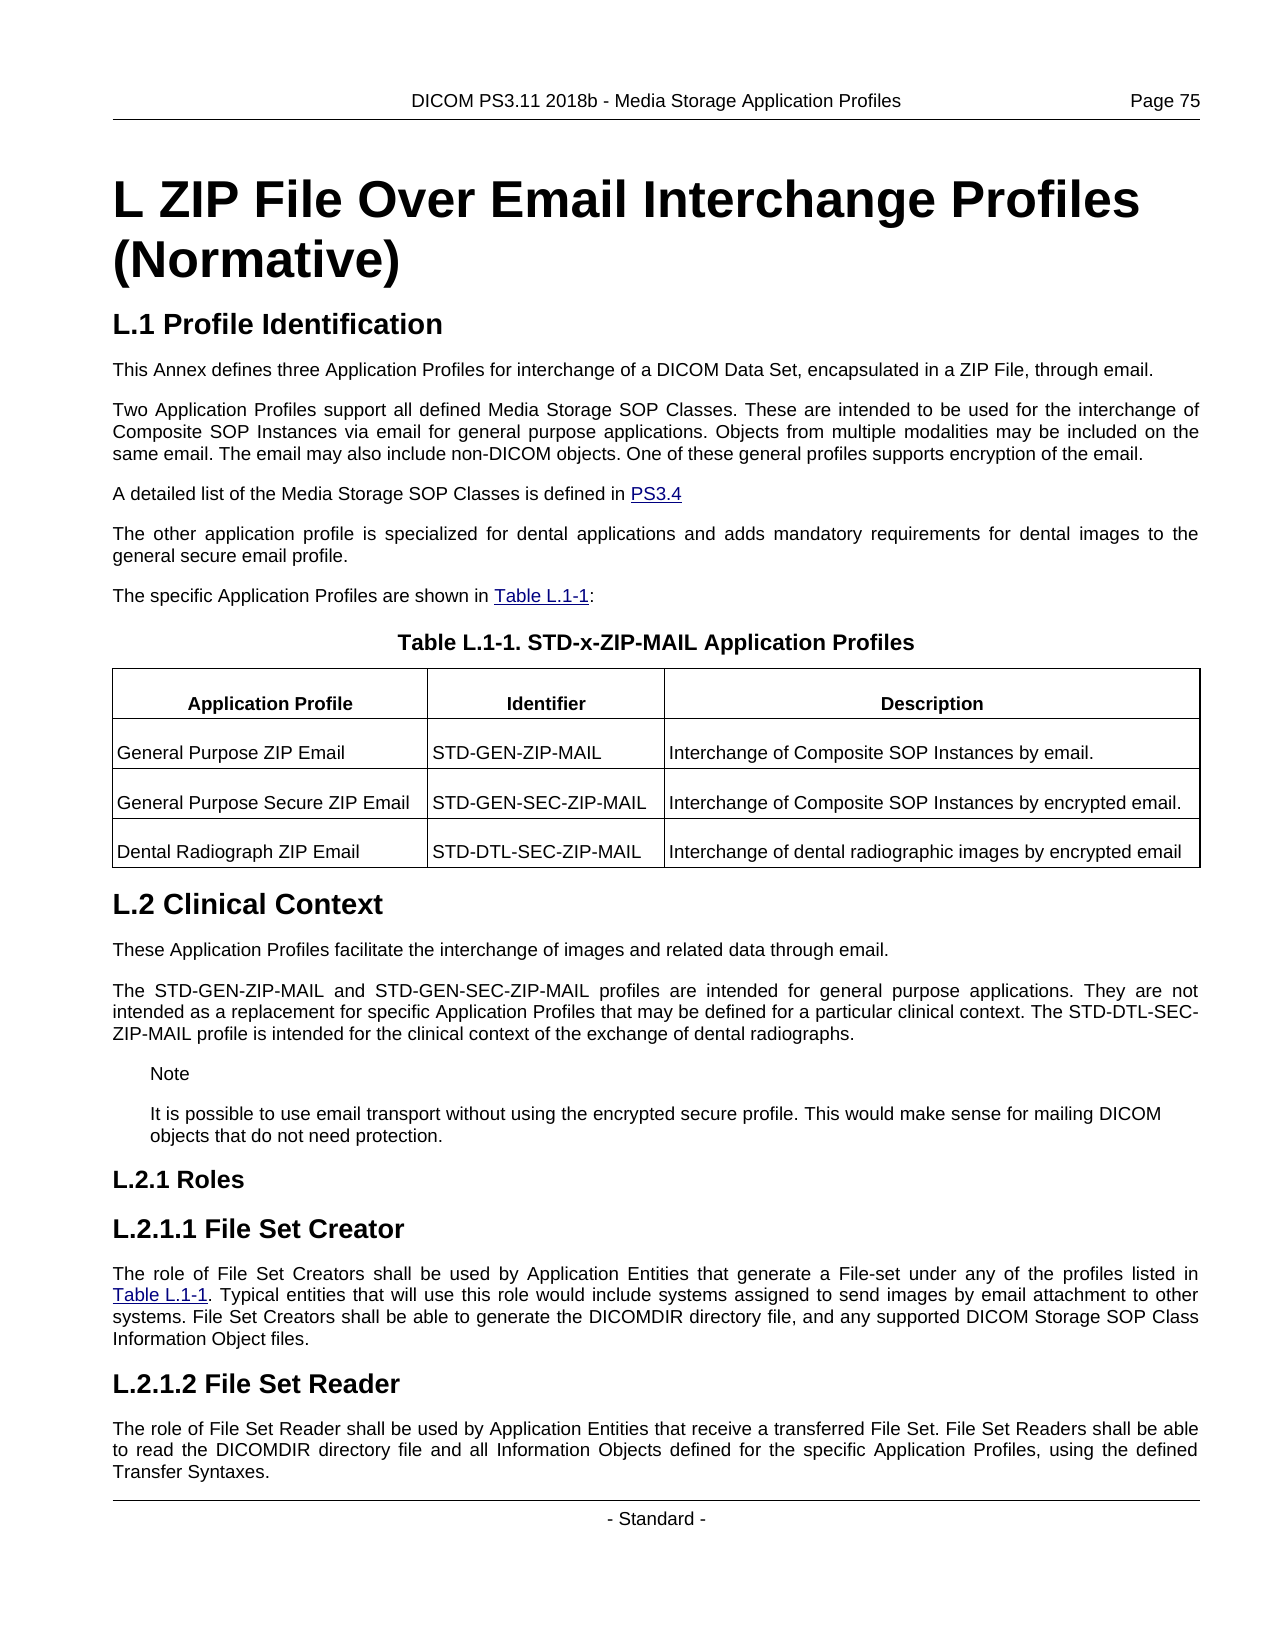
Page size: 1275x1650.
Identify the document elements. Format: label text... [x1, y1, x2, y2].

text The STD-GEN-ZIP-MAIL and STD-GEN-SEC-ZIP-MAIL profiles are intended for general purpose applications. They are not intended as a replacement for specific Application Profiles that may be defined for a particular clinical context. The STD-DTL-SEC-ZIP-MAIL profile is intended for the clinical context of the exchange of dental radiographs. [112, 979, 1200, 1044]
text Table L.1-1. STD-x-ZIP-MAIL Application Profiles [112, 629, 1200, 655]
text These Application Profiles facilitate the interchange of images and related data through email. [112, 939, 1200, 961]
text L ZIP File Over Email Interchange Profiles (Normative) [112, 169, 1200, 288]
text L.2.1 Roles [112, 1165, 1200, 1194]
table_cell Dental Radiograph ZIP Email [113, 819, 427, 867]
text The other application profile is specialized for dental applications and adds mandatory requirements for dental images to the general secure email profile. [112, 523, 1200, 566]
text Note [150, 1063, 1162, 1084]
table_cell General Purpose Secure ZIP Email [113, 769, 427, 817]
table_cell Interchange of dental radiographic images by encrypted email [665, 819, 1199, 867]
table_cell Interchange of Composite SOP Instances by email. [665, 719, 1199, 768]
text The specific Application Profiles are shown in Table L.1-1: [112, 585, 1200, 606]
text A detailed list of the Media Storage SOP Classes is defined in PS3.4 [112, 483, 1200, 504]
table_header Identifier [428, 669, 664, 718]
table_cell STD-GEN-ZIP-MAIL [428, 719, 664, 768]
text Two Application Profiles support all defined Media Storage SOP Classes. These are intended to be used for the interchange of Composite SOP Instances via email for general purpose applications. Objects from multiple modalities may be included on the same email. The email may also include non-DICOM objects. One of these general profiles supports encryption of the email. [112, 399, 1200, 464]
table_cell STD-DTL-SEC-ZIP-MAIL [428, 819, 664, 867]
text It is possible to use email transport without using the encrypted secure profile. This would make sense for mailing DICOM objects that do not need protection. [150, 1103, 1162, 1146]
text L.2.1.2 File Set Reader [112, 1368, 1200, 1399]
table_header Application Profile [113, 669, 427, 718]
text The role of File Set Creators shall be used by Application Entities that generate a File-set under any of the profiles listed in Table L.1-1. Typical entities that will use this role would include systems assigned to send images by email attachment to other systems. File Set Creators shall be able to generate the DICOMDIR directory file, and any supported DICOM Storage SOP Class Information Object files. [112, 1263, 1200, 1349]
table_cell STD-GEN-SEC-ZIP-MAIL [428, 769, 664, 817]
table_cell Interchange of Composite SOP Instances by encrypted email. [665, 769, 1199, 817]
text L.1 Profile Identification [112, 307, 1200, 340]
text L.2.1.1 File Set Creator [112, 1213, 1200, 1244]
table_cell General Purpose ZIP Email [113, 719, 427, 768]
text The role of File Set Reader shall be used by Application Entities that receive a transferred File Set. File Set Readers shall be able to read the DICOMDIR directory file and all Information Objects defined for the specific Application Profiles, using the defined Transfer Syntaxes. [112, 1418, 1200, 1482]
text L.2 Clinical Context [112, 887, 1200, 920]
text This Annex defines three Application Profiles for interchange of a DICOM Data Set, encapsulated in a ZIP File, through email. [112, 359, 1200, 381]
table_header Description [665, 669, 1199, 718]
